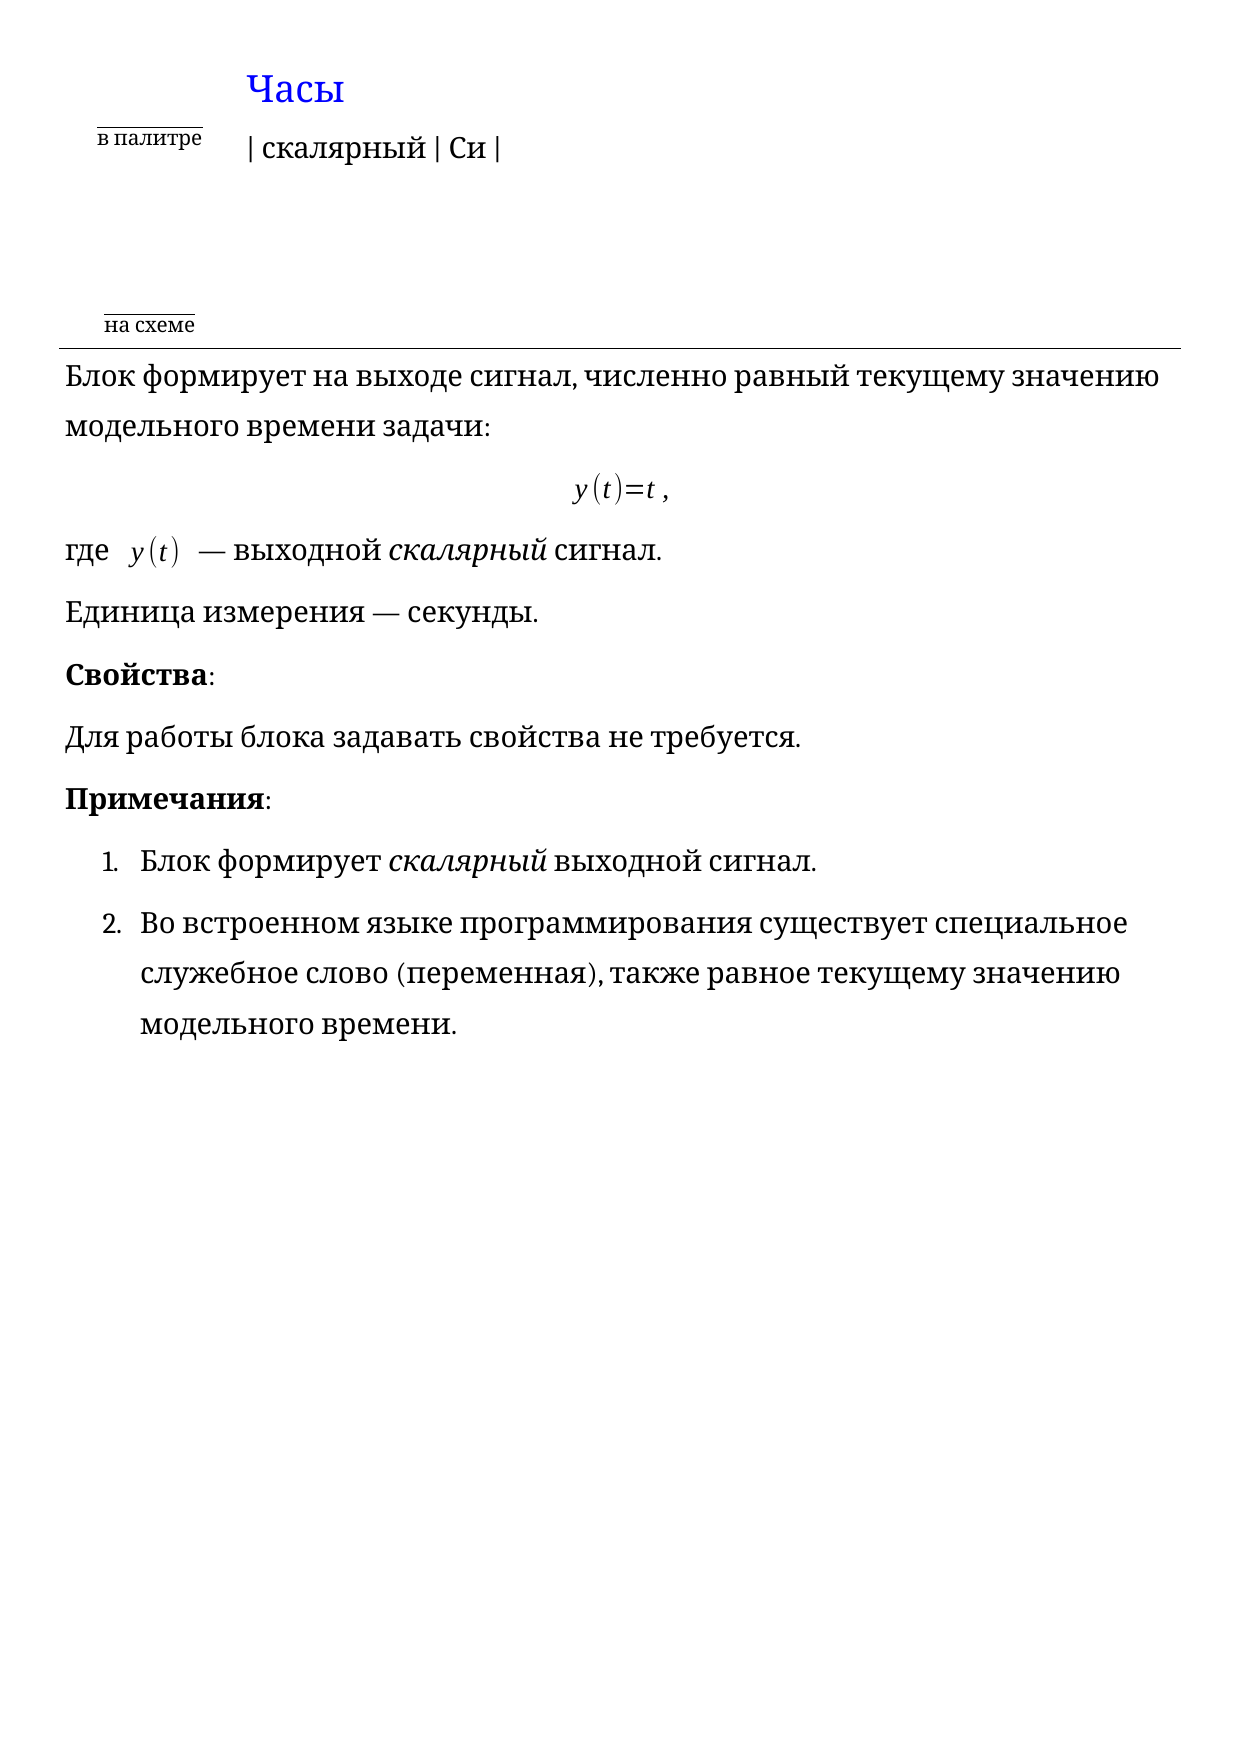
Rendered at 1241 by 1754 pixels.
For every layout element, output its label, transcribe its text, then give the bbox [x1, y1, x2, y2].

table_header [59, 59, 240, 121]
table_cell Блок формирует на выходе сигнал, численно равный текущему значению модельного времени задачи: где— выходной скалярный сигнал. Единица измерения — секунды. Свойства: Для работы блока задавать свойства не требуется. Примечания: Блок формирует скалярный выходной сигнал. Во встроенном языке программирования существует специальное служебное слово (переменная), также равное текущему значению модельного времени. [59, 349, 1181, 1053]
table_cell [240, 178, 1181, 308]
table_cell на схеме [59, 308, 240, 348]
table_header Часы [240, 59, 1181, 121]
table_cell | скалярный | Си | [240, 121, 1181, 178]
table_cell [59, 178, 240, 308]
table_cell в палитре [59, 121, 240, 178]
table_cell [240, 308, 1181, 348]
